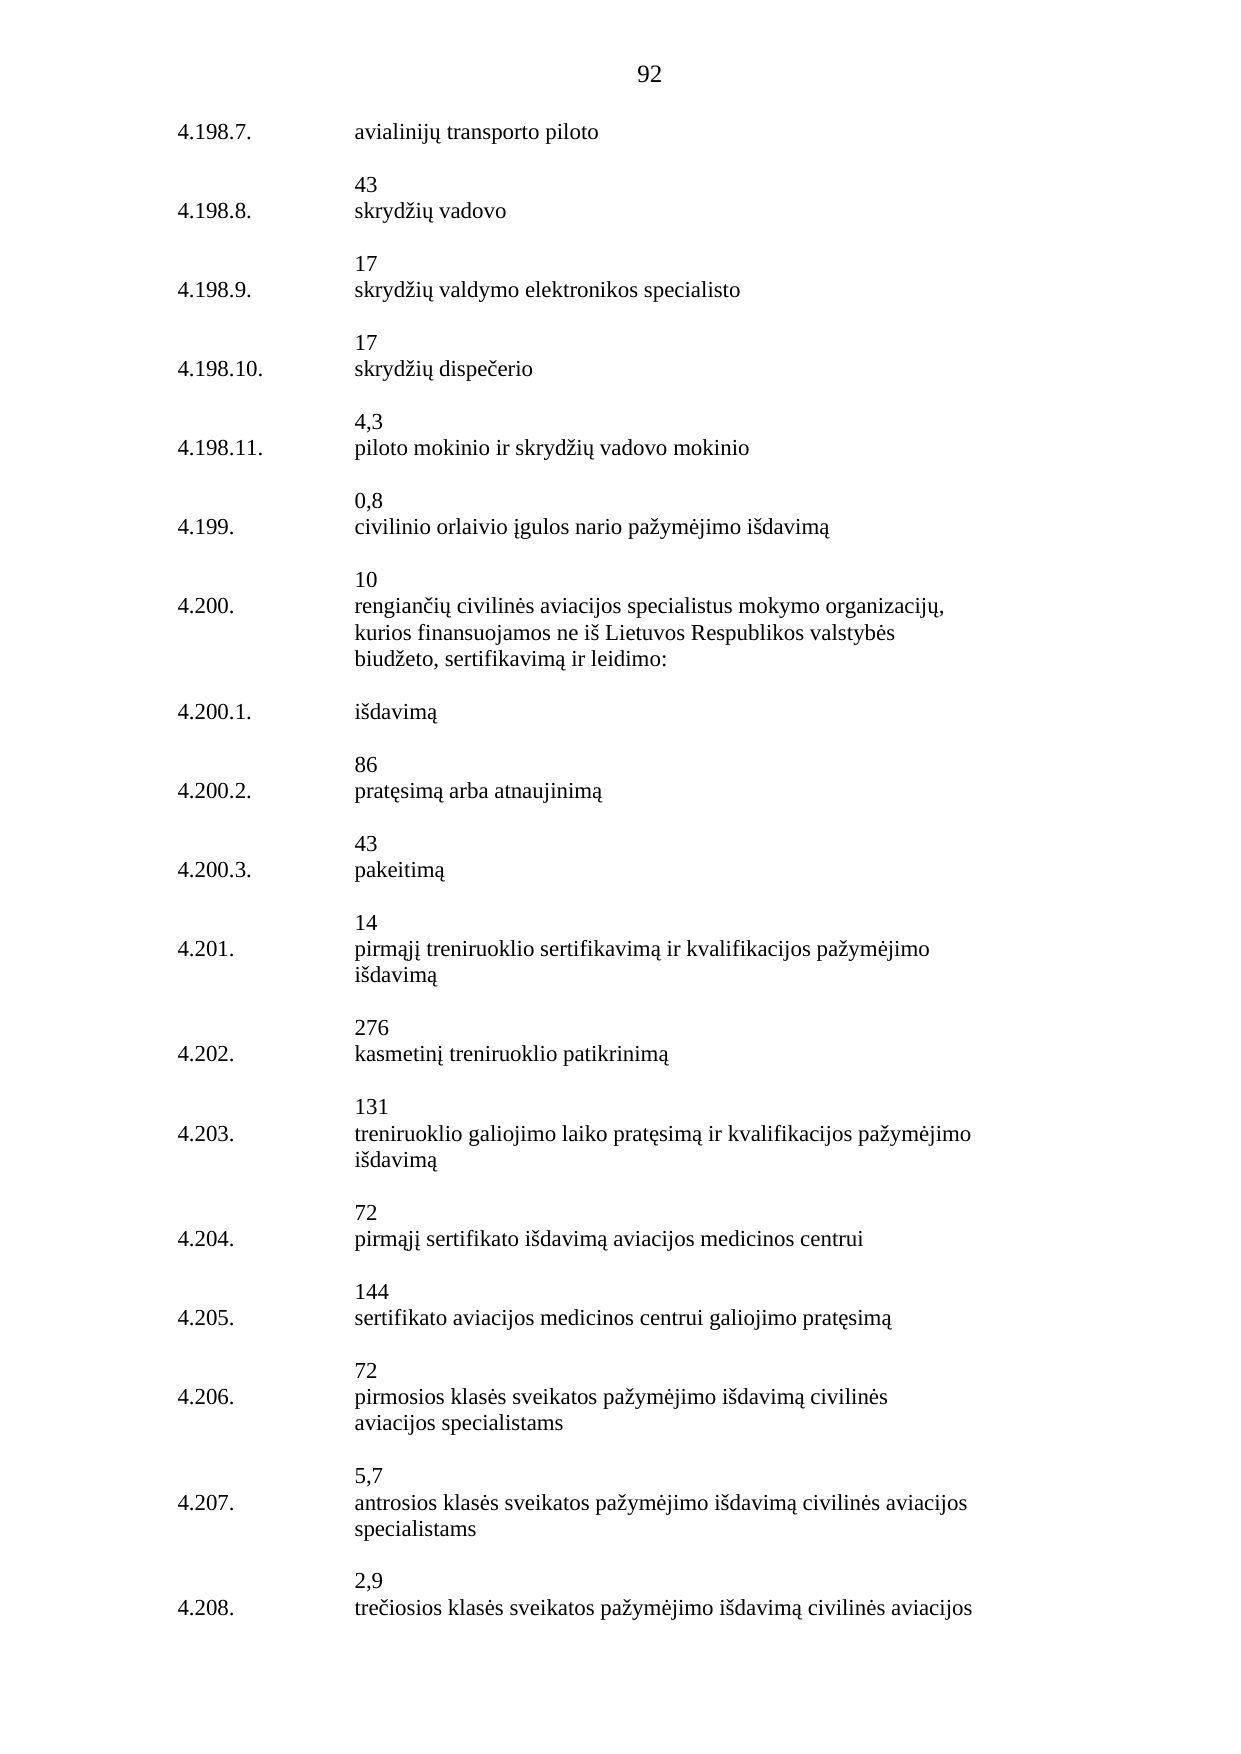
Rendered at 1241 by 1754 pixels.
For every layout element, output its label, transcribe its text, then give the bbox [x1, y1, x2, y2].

text išdavimą 72 [354, 1146, 974, 1225]
text aviacijos specialistams 5,7 [354, 1409, 974, 1488]
text 4.200.3. pakeitimą 14 [177, 856, 974, 935]
text 4.200.1. išdavimą 86 [177, 698, 974, 777]
text 4.200.2. pratęsimą arba atnaujinimą 43 [177, 777, 974, 856]
text 4.203. treniruoklio galiojimo laiko pratęsimą ir kvalifikacijos pažymėjimo [177, 1119, 974, 1146]
text 4.200. rengiančių civilinės aviacijos specialistus mokymo organizacijų, [177, 592, 974, 619]
text išdavimą 276 [354, 961, 974, 1041]
text 4.198.7. avialinijų transporto piloto 43 [177, 118, 974, 197]
text 4.207. antrosios klasės sveikatos pažymėjimo išdavimą civilinės aviacijos [177, 1488, 974, 1515]
text 4.198.11. piloto mokinio ir skrydžių vadovo mokinio 0,8 [177, 434, 974, 513]
text 4.198.10. skrydžių dispečerio 4,3 [177, 355, 974, 434]
text 4.205. sertifikato aviacijos medicinos centrui galiojimo pratęsimą 72 [177, 1304, 974, 1383]
text 4.204. pirmąjį sertifikato išdavimą aviacijos medicinos centrui 144 [177, 1225, 974, 1304]
text 4.206. pirmosios klasės sveikatos pažymėjimo išdavimą civilinės [177, 1383, 974, 1409]
text 4.202. kasmetinį treniruoklio patikrinimą 131 [177, 1041, 974, 1119]
text biudžeto, sertifikavimą ir leidimo: [354, 645, 974, 698]
text 4.201. pirmąjį treniruoklio sertifikavimą ir kvalifikacijos pažymėjimo [177, 935, 974, 961]
text kurios finansuojamos ne iš Lietuvos Respublikos valstybės [354, 619, 974, 645]
text specialistams 2,9 [354, 1515, 974, 1594]
text 4.208. trečiosios klasės sveikatos pažymėjimo išdavimą civilinės aviacijos [177, 1594, 974, 1620]
text 4.199. civilinio orlaivio įgulos nario pažymėjimo išdavimą 10 [177, 513, 974, 592]
text 4.198.9. skrydžių valdymo elektronikos specialisto 17 [177, 276, 974, 355]
text 4.198.8. skrydžių vadovo 17 [177, 197, 974, 276]
